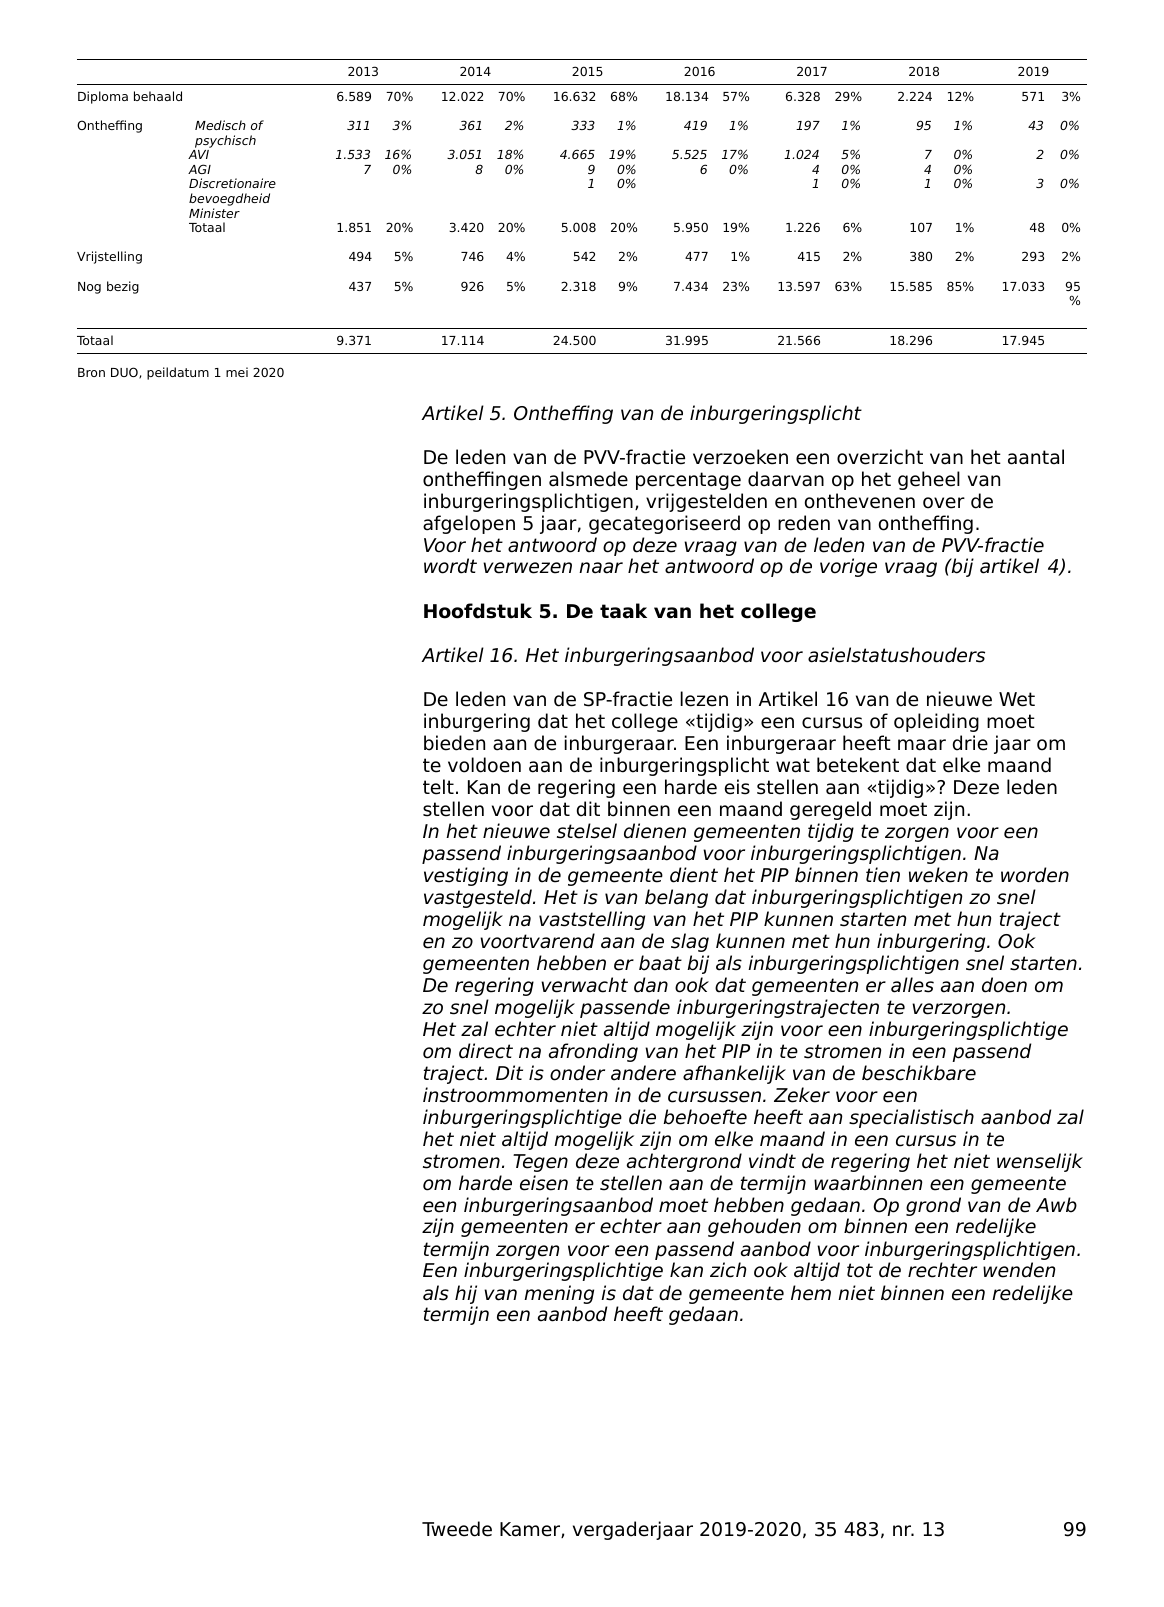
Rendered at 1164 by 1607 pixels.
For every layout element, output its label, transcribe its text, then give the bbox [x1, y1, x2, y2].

table_cell 5.008 [531, 221, 602, 236]
table_cell Discretionaire bevoegdheid Minister [189, 177, 307, 221]
table_cell 437 [307, 279, 378, 308]
table_cell [378, 265, 419, 279]
table_cell 5% [490, 279, 531, 308]
table_cell 0% [827, 177, 868, 221]
table_cell 0% [378, 163, 419, 177]
table_cell 0% [827, 163, 868, 177]
table_cell 17.945 [980, 329, 1051, 353]
table_cell 16.632 [531, 85, 602, 104]
table_cell 2% [1051, 250, 1087, 265]
table_cell [1051, 236, 1087, 250]
table_cell [189, 279, 307, 308]
table_cell 3.051 [419, 148, 490, 163]
table_cell 3% [1051, 85, 1087, 104]
table_cell 0% [939, 177, 980, 221]
table_cell [189, 236, 307, 250]
table_cell [1051, 265, 1087, 279]
table_cell 20% [602, 221, 643, 236]
subtitle Hoofdstuk 5. De taak van het college [422, 601, 1087, 623]
table_cell [715, 265, 756, 279]
table_cell [644, 104, 714, 119]
table_cell Medisch of psychisch [189, 119, 307, 148]
table_cell [827, 309, 868, 328]
table_cell [490, 177, 531, 221]
table_cell 17.114 [419, 329, 490, 353]
table_cell 4 [868, 163, 939, 177]
table_cell 57% [715, 85, 756, 104]
table_cell [868, 236, 939, 250]
table_cell [827, 236, 868, 250]
table_cell [939, 236, 980, 250]
table_cell [307, 104, 378, 119]
table_cell 2.318 [531, 279, 602, 308]
table_cell 19% [715, 221, 756, 236]
table_cell 4.665 [531, 148, 602, 163]
table_cell 5% [378, 279, 419, 308]
table_cell 746 [419, 250, 490, 265]
table_cell [1051, 163, 1087, 177]
table_cell 477 [644, 250, 714, 265]
table_cell 2% [827, 250, 868, 265]
table_cell [378, 329, 419, 353]
text In het nieuwe stelsel dienen gemeenten tijdig te zorgen voor een passend inburgeringsaanbod voor inburgeringsplichtigen. Na vestiging in de gemeente dient het PIP binnen tien weken te worden vastgesteld. Het is van belang dat inburgeringsplichtigen zo snel mogelijk na vaststelling van het PIP kunnen starten met hun traject en zo voortvarend aan de slag kunnen met hun inburgering. Ook gemeenten hebben er baat bij als inburgeringsplichtigen snel starten. De regering verwacht dan ook dat gemeenten er alles aan doen om zo snel mogelijk passende inburgeringstrajecten te verzorgen. [422, 821, 1087, 1019]
table_cell Totaal [189, 221, 307, 236]
table_cell [419, 265, 490, 279]
table_cell 12.022 [419, 85, 490, 104]
table_cell Diploma behaald [77, 85, 189, 104]
table_cell 0% [1051, 148, 1087, 163]
table_cell 6.328 [756, 85, 827, 104]
table_cell [419, 236, 490, 250]
table_cell 15.585 [868, 279, 939, 308]
table_cell [378, 177, 419, 221]
table_cell [378, 104, 419, 119]
table_cell 1% [715, 119, 756, 148]
table_cell [531, 236, 602, 250]
table_cell 419 [644, 119, 714, 148]
table_cell [715, 236, 756, 250]
table_cell 18.296 [868, 329, 939, 353]
table_cell 293 [980, 250, 1051, 265]
table_cell [490, 309, 531, 328]
table_cell [419, 309, 490, 328]
table_cell [77, 236, 189, 250]
table_cell [602, 329, 643, 353]
table_cell 5% [378, 250, 419, 265]
table_cell 1% [939, 119, 980, 148]
table_cell [1051, 329, 1087, 353]
table_cell [189, 104, 307, 119]
table_cell 7 [868, 148, 939, 163]
table_cell [490, 329, 531, 353]
text De leden van de PVV-fractie verzoeken een overzicht van het aantal ontheffingen alsmede percentage daarvan op het geheel van inburgeringsplichtigen, vrijgestelden en onthevenen over de afgelopen 5 jaar, gecategoriseerd op reden van ontheffing. [422, 447, 1087, 534]
table_cell 3.420 [419, 221, 490, 236]
table_cell 4% [490, 250, 531, 265]
table_cell 20% [490, 221, 531, 236]
table_cell [715, 104, 756, 119]
table_cell 494 [307, 250, 378, 265]
table_header 2017 [756, 60, 868, 84]
table_cell 18.134 [644, 85, 714, 104]
table_cell [715, 329, 756, 353]
table_cell 0% [490, 163, 531, 177]
table_header [189, 60, 307, 84]
table_cell 24.500 [531, 329, 602, 353]
table_cell 17.033 [980, 279, 1051, 308]
table_cell [307, 309, 378, 328]
table_cell [602, 265, 643, 279]
table_cell 542 [531, 250, 602, 265]
table_cell Totaal [77, 329, 189, 353]
table_cell [602, 309, 643, 328]
table_cell [827, 104, 868, 119]
table_cell Bron DUO, peildatum 1 mei 2020 [77, 354, 1087, 380]
table_cell 7 [307, 163, 378, 177]
table_cell 13.597 [756, 279, 827, 308]
table_cell 5.950 [644, 221, 714, 236]
table_cell 5% [827, 148, 868, 163]
table_cell [868, 309, 939, 328]
table_cell 8 [419, 163, 490, 177]
table_cell [868, 265, 939, 279]
table_cell 2.224 [868, 85, 939, 104]
table_cell 107 [868, 221, 939, 236]
table_cell [531, 309, 602, 328]
table_cell 4 [756, 163, 827, 177]
table_header 2013 [307, 60, 419, 84]
table_cell 1% [939, 221, 980, 236]
table_cell [980, 309, 1051, 328]
table_cell [189, 265, 307, 279]
table_cell 70% [490, 85, 531, 104]
table_cell [644, 236, 714, 250]
table_cell 1.851 [307, 221, 378, 236]
table_cell 12% [939, 85, 980, 104]
table_cell 2 [980, 148, 1051, 163]
table_cell [189, 329, 307, 353]
table_cell 3 [980, 177, 1051, 221]
table_cell [756, 265, 827, 279]
table_cell 0% [1051, 119, 1087, 148]
table_cell 2% [602, 250, 643, 265]
table_header 2016 [644, 60, 756, 84]
text Het zal echter niet altijd mogelijk zijn voor een inburgeringsplichtige om direct na afronding van het PIP in te stromen in een passend traject. Dit is onder andere afhankelijk van de beschikbare instroommomenten in de cursussen. Zeker voor een inburgeringsplichtige die behoefte heeft aan specialistisch aanbod zal het niet altijd mogelijk zijn om elke maand in een cursus in te stromen. Tegen deze achtergrond vindt de regering het niet wenselijk om harde eisen te stellen aan de termijn waarbinnen een gemeente een inburgeringsaanbod moet hebben gedaan. Op grond van de Awb zijn gemeenten er echter aan gehouden om binnen een redelijke termijn zorgen voor een passend aanbod voor inburgeringsplichtigen. Een inburgeringsplichtige kan zich ook altijd tot de rechter wenden als hij van mening is dat de gemeente hem niet binnen een redelijke termijn een aanbod heeft gedaan. [422, 1019, 1087, 1326]
table_cell 16% [378, 148, 419, 163]
table_cell 0% [715, 163, 756, 177]
table_cell 926 [419, 279, 490, 308]
table_cell [756, 236, 827, 250]
table_cell 6% [827, 221, 868, 236]
table_cell [939, 104, 980, 119]
subtitle Artikel 16. Het inburgeringsaanbod voor asielstatushouders [422, 645, 1087, 667]
table_header 2014 [419, 60, 531, 84]
table_cell 311 [307, 119, 378, 148]
table_cell [980, 236, 1051, 250]
table_cell [531, 265, 602, 279]
subtitle Artikel 5. Ontheffing van de inburgeringsplicht [422, 402, 1087, 424]
table_cell [827, 329, 868, 353]
table_cell 85% [939, 279, 980, 308]
table_header 2015 [531, 60, 643, 84]
table_cell [378, 236, 419, 250]
table_cell 95% [1051, 279, 1087, 308]
table_cell 361 [419, 119, 490, 148]
table_cell [189, 250, 307, 265]
table_cell 6.589 [307, 85, 378, 104]
table_cell [1051, 104, 1087, 119]
table_cell [715, 177, 756, 221]
table_cell 5.525 [644, 148, 714, 163]
table_cell 571 [980, 85, 1051, 104]
table_cell [827, 265, 868, 279]
table_cell 0% [602, 163, 643, 177]
table_cell [644, 309, 714, 328]
table_cell [939, 309, 980, 328]
table_cell [756, 104, 827, 119]
table_cell 21.566 [756, 329, 827, 353]
table_cell 68% [602, 85, 643, 104]
table_cell 0% [602, 177, 643, 221]
table_cell 1.226 [756, 221, 827, 236]
table_cell 333 [531, 119, 602, 148]
table_cell 23% [715, 279, 756, 308]
table_cell AGI [189, 163, 307, 177]
table_cell [980, 104, 1051, 119]
text Voor het antwoord op deze vraag van de leden van de PVV-fractie wordt verwezen naar het antwoord op de vorige vraag (bij artikel 4). [422, 534, 1087, 578]
table_cell [939, 265, 980, 279]
table_cell 43 [980, 119, 1051, 148]
table_cell [715, 309, 756, 328]
table_cell Ontheffing [77, 119, 189, 236]
table_cell [980, 265, 1051, 279]
table_cell [939, 329, 980, 353]
table_cell 31.995 [644, 329, 714, 353]
table_cell 0% [939, 163, 980, 177]
table_cell AVI [189, 148, 307, 163]
table_cell [419, 177, 490, 221]
table_cell 63% [827, 279, 868, 308]
table_cell 7.434 [644, 279, 714, 308]
table_cell [490, 236, 531, 250]
table_header 2019 [980, 60, 1087, 84]
table_cell 1 [756, 177, 827, 221]
table_cell 1.024 [756, 148, 827, 163]
table_cell [189, 309, 307, 328]
table_cell 6 [644, 163, 714, 177]
table_cell 0% [1051, 221, 1087, 236]
table_cell 29% [827, 85, 868, 104]
table_header 2018 [868, 60, 980, 84]
table_cell 3% [378, 119, 419, 148]
table_cell [419, 104, 490, 119]
table_cell [531, 104, 602, 119]
table_cell [77, 104, 189, 119]
table_cell 415 [756, 250, 827, 265]
table_cell [77, 265, 189, 279]
table_cell [189, 85, 307, 104]
table_cell [868, 104, 939, 119]
table_cell 19% [602, 148, 643, 163]
table_cell Nog bezig [77, 279, 189, 308]
table_cell [77, 309, 189, 328]
table_cell 17% [715, 148, 756, 163]
table_cell 1 [531, 177, 602, 221]
table_cell Vrijstelling [77, 250, 189, 265]
table_cell 1.533 [307, 148, 378, 163]
table_cell [307, 236, 378, 250]
table_cell 0% [1051, 177, 1087, 221]
table_cell [644, 265, 714, 279]
table_cell [490, 104, 531, 119]
table_cell 9 [531, 163, 602, 177]
table_cell [307, 177, 378, 221]
table_cell 197 [756, 119, 827, 148]
table_header [77, 60, 189, 84]
table_cell [602, 236, 643, 250]
table_cell 48 [980, 221, 1051, 236]
table_cell [1051, 309, 1087, 328]
table_cell 9% [602, 279, 643, 308]
table_cell 2% [490, 119, 531, 148]
table_cell 95 [868, 119, 939, 148]
table_cell 9.371 [307, 329, 378, 353]
table_cell 1% [602, 119, 643, 148]
table_cell [980, 163, 1051, 177]
table_cell [378, 309, 419, 328]
table_cell [602, 104, 643, 119]
table_cell 18% [490, 148, 531, 163]
table_cell 70% [378, 85, 419, 104]
table_cell 1% [715, 250, 756, 265]
table_cell 2% [939, 250, 980, 265]
table_cell 1% [827, 119, 868, 148]
text De leden van de SP-fractie lezen in Artikel 16 van de nieuwe Wet inburgering dat het college «tijdig» een cursus of opleiding moet bieden aan de inburgeraar. Een inburgeraar heeft maar drie jaar om te voldoen aan de inburgeringsplicht wat betekent dat elke maand telt. Kan de regering een harde eis stellen aan «tijdig»? Deze leden stellen voor dat dit binnen een maand geregeld moet zijn. [422, 689, 1087, 821]
table_cell 1 [868, 177, 939, 221]
table_cell 380 [868, 250, 939, 265]
table_cell [307, 265, 378, 279]
table_cell 0% [939, 148, 980, 163]
table_cell 20% [378, 221, 419, 236]
table_cell [756, 309, 827, 328]
table_cell [644, 177, 714, 221]
table_cell [490, 265, 531, 279]
